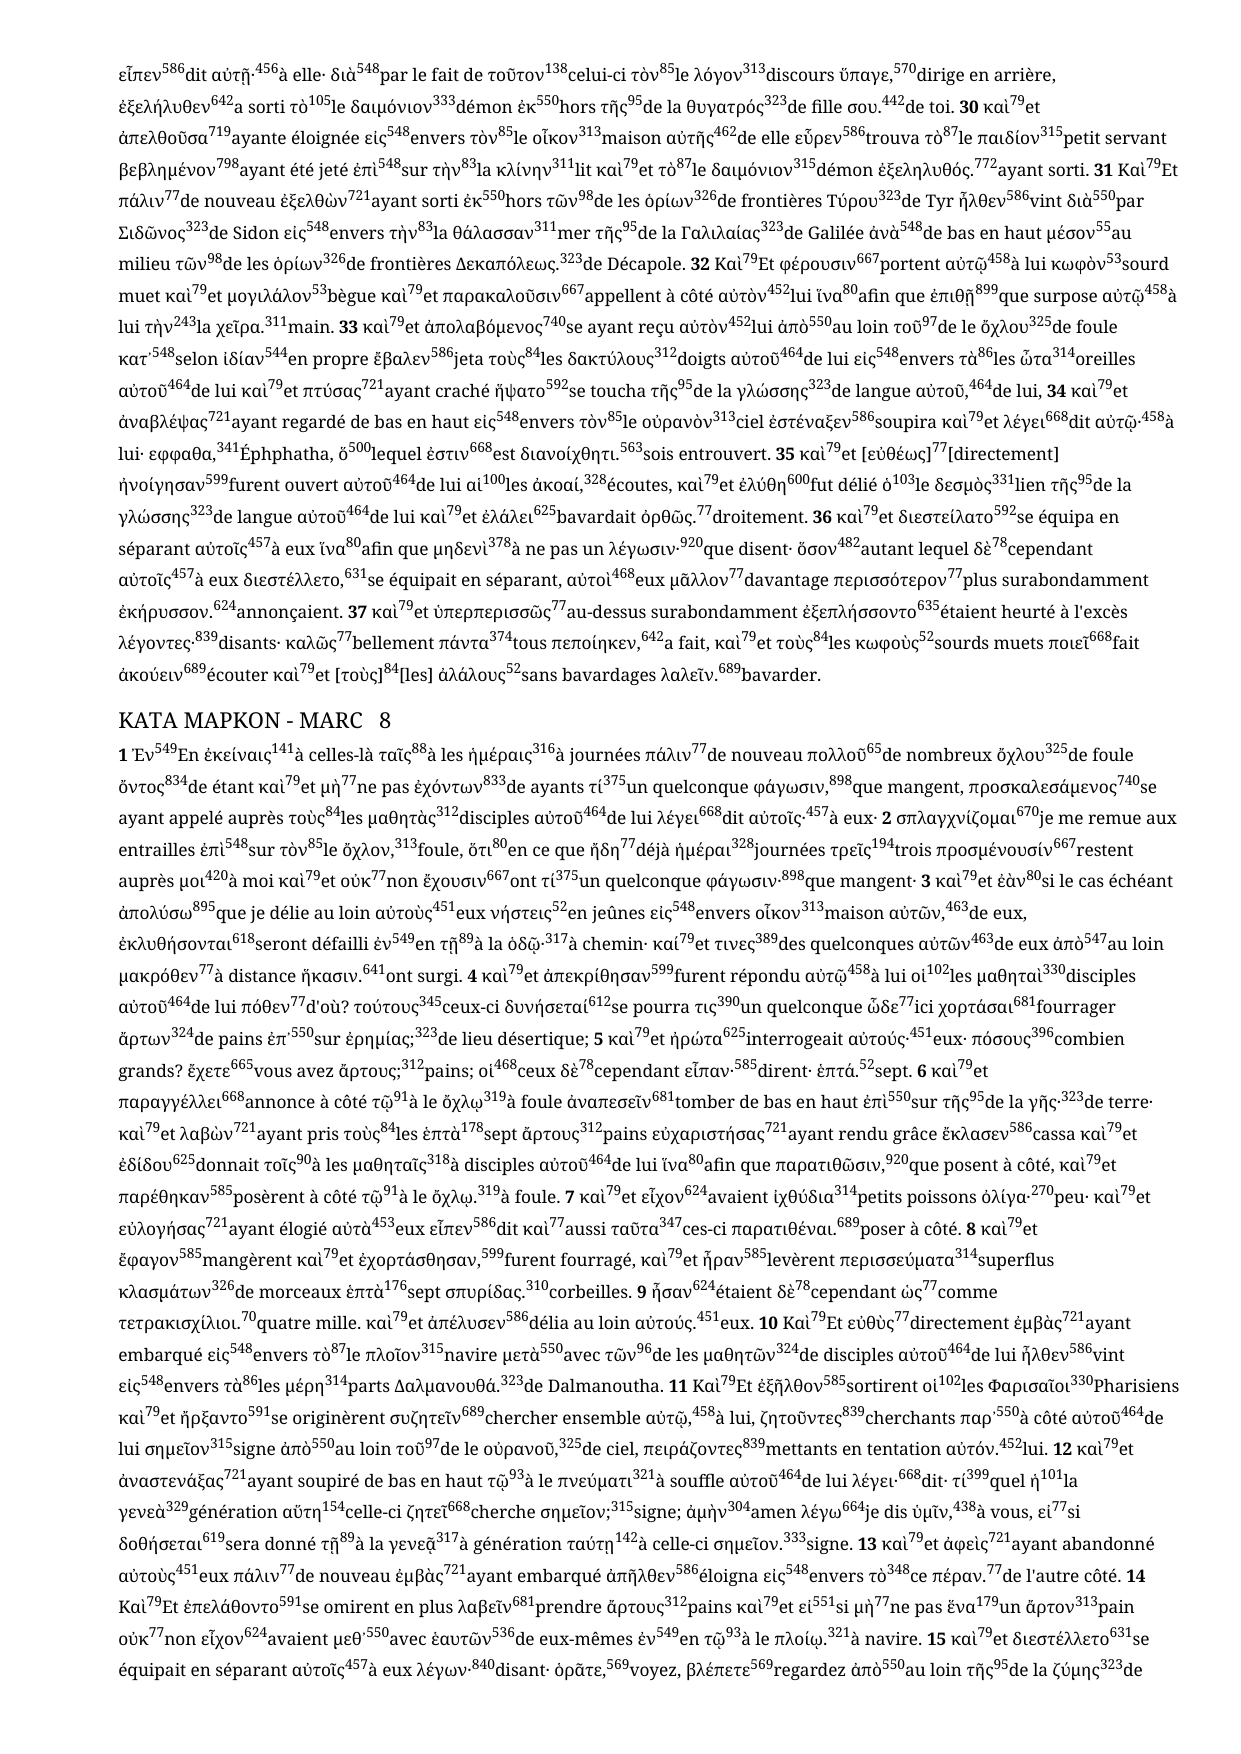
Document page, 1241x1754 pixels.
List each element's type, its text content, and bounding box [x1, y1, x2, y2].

text ΚΑΤΑ ΜΑΡΚΟΝ - MARC 8 [118, 705, 1181, 735]
text 1 Καὶ79Et συνάγονται679sont menés ensemble πρὸς548vers αὐτὸν452lui οἱ102les Φαρισαῖοι330Pharisiens καί79et τινες389des quelconques τῶν96de les γραμματέων324de lettrés ἐλθόντες720ayants venus ἀπὸ550au loin Ἱεροσολύμων.326de Ierosolymas. 2 καὶ79et ἰδόντες720ayants vus τινὰς372des quelconques τῶν96de les μαθητῶν324de disciples αὐτοῦ464de lui ὅτι80en ce que κοιναῖς7à communes χερσίν,316à mains, τοῦτ᾽366ce-ci ἔστιν668est ἀνίπτοις,35à non lavées, ἐσθίουσιν667mangent τοὺς84les ἄρτους312pains 3 –935– οἱ102les γὰρ79car Φαρισαῖοι330Pharisiens καὶ79et πάντες286tous οἱ102les Ἰουδαῖοι70Ioudaiens ἐὰν80si le cas échéant μὴ77ne pas πυγμῇ317à poing serré νίψωνται904que se lavent τὰς82les χεῖρας310mains οὐκ77non ἐσθίουσιν,667mangent, κρατοῦντες839saisissants avec force τὴν83la παράδοσιν311transmission τῶν96de les πρεσβυτέρων,64de plus anciens, 4 καὶ79et ἀπ᾽550au loin ἀγορᾶς323de agora ἐὰν80si le cas échéant μὴ77ne pas βαπτίσωνται904que se baptisent οὐκ77non ἐσθίουσιν,667mangent, καὶ79et ἄλλα391autres πολλά288nombreux ἐστιν668est ἃ481lesquels παρέλαβον585prirent à côté κρατεῖν,689saisir avec force, βαπτισμοὺς312baptisations ποτηρίων326de récipients à boire καὶ79et ξεστῶν324de cruches καὶ79et χαλκίων326de ustensiles en cuivres [καὶ79[et κλινῶν]322de lits] –935– 5 καὶ79et ἐπερωτῶσιν667surinterrogent αὐτὸν452lui οἱ102les Φαρισαῖοι330Pharisiens καὶ79et οἱ102les γραμματεῖς·330lettrés· διὰ548par le fait de τί399quel οὐ77non περιπατοῦσιν667piétinent autour οἱ102les μαθηταί330disciples σου442de toi κατὰ548selon τὴν83la παράδοσιν311transmission τῶν96de les πρεσβυτέρων,64de plus anciens, ἀλλὰ79mais κοιναῖς7à communes χερσὶν316à mains ἐσθίουσιν667mangent τὸν85le ἄρτον;313pain; 6 Ὁ469Celui δὲ78cependant ἀποκριθεὶς760ayant été répondu εἶπεν586dit αὐτοῖς·457à eux· ὅτι80en ce que καλῶς77bellement ἐπροφήτευσεν586prophétisa Ἠσαΐας331Ésaïa περὶ550autour ὑμῶν441de vous τῶν96de les ὑποκριτῶν,324de hypocrites, ὡς80comme γέγραπται654a été graphé [ὅτι]80[en ce que] οὗτος156celui-ci ὁ103le λαὸς331peuple τοῖς92à les χείλεσίν320à lèvres με417moi τιμᾷ,668valorise, ἡ101la δὲ78cependant καρδία329coeur αὐτῶν463de eux πόρρω77loin devant ἀπέχει668tient au loin ἀπ᾽550au loin ἐμοῦ·424de moi· 7 μάτην77vainement δὲ78cependant σέβονταί673se vénèrent με417moi διδάσκοντες839enseignants διδασκαλίας310enseignements ἐντάλματα314commandements ἀνθρώπων.324de êtres humains. 8 ἀφέντες720ayants abandonnés τὴν83la ἐντολὴν311commandement τοῦ97de le θεοῦ325de Dieu κρατεῖτε665vous saisissez avec force τὴν83la παράδοσιν311transmission τῶν96de les ἀνθρώπων.324de êtres humains. 9 καὶ79et ἔλεγεν625disait αὐτοῖς·457à eux· καλῶς77bellement ἀθετεῖτε665vous démettez τὴν83la ἐντολὴν311commandement τοῦ97de le θεοῦ,325de Dieu, ἵνα80afin que τὴν83la παράδοσιν311transmission ὑμῶν441de vous τηρήσητε.896que vous gardiez. 10 Μωϋσῆς331Môusês γὰρ79car εἶπεν·586dit· τίμα570valorise τὸν85le πατέρα313père σου442de toi καὶ79et τὴν83la μητέρα311mère σου,442de toi, καί·79et· ὁ364celui κακολογῶν840discourant en mal πατέρα313père ἢ79ou μητέρα311mère θανάτῳ319à trépas τελευτάτω.572parvienne à l'achèvement. 11 ὑμεῖς447vous δὲ78cependant λέγετε·665vous dites· ἐὰν80si le cas échéant εἴπῃ899que dise ἄνθρωπος331être humain τῷ91à le πατρὶ319à père ἢ79ou τῇ89à la μητρί·317à mère· κορβᾶν,341korban, ὅ500lequel ἐστιν668est δῶρον,333don, ὃ482lequel ἐὰν340si le cas échéant ἐξ550hors ἐμοῦ424de moi ὠφεληθῇς,909que tu sois profité, 12 οὐκέτι77non plus ἀφίετε665vous abandonnez αὐτὸν452lui οὐδὲν375aucun ποιῆσαι681faire τῷ91à le πατρὶ319à père ἢ79ou τῇ89à la μητρί,317à mère, 13 ἀκυροῦντες839annulants τὸν85le λόγον313discours τοῦ97de le θεοῦ325de Dieu τῇ89à la παραδόσει317à transmission ὑμῶν441de vous ᾗ484à laquelle παρεδώκατε·583vous transmîtes· καὶ79et παρόμοια5ressemblants à côté τοιαῦτα347tels πολλὰ270nombreux ποιεῖτε.665vous faites. 14 Καὶ79Et προσκαλεσάμενος740se ayant appelé auprès πάλιν77de nouveau τὸν85le ὄχλον313foule ἔλεγεν625disait αὐτοῖς·457à eux· ἀκούσατέ553écoutez μου424de moi πάντες389tous καὶ79et σύνετε.553comprenez. 15 οὐδέν392aucun ἐστιν668est ἔξωθεν552au dehors τοῦ97de le ἀνθρώπου325de être humain εἰσπορευόμενον869se allant à l'intérieur εἰς548envers αὐτὸν452lui ὃ500lequel δύναται674se peut κοινῶσαι681rendre commun αὐτόν,452lui, ἀλλὰ79mais τὰ365ces ἐκ550hors τοῦ97de le ἀνθρώπου325de être humain ἐκπορευόμενά868se allants au dehors ἐστιν668est τὰ365ces κοινοῦντα841rendants communs τὸν85le ἄνθρωπον.313être humain. 16 17 Καὶ79Et ὅτε80lorsque εἰσῆλθεν586vint à l'intérieur εἰς548envers οἶκον313maison ἀπὸ550au loin τοῦ97de le ὄχλου,325de foule, ἐπηρώτων624surinterrogeaient αὐτὸν452lui οἱ102les μαθηταὶ330disciples αὐτοῦ464de lui τὴν83la παραβολήν.311parabole. 18 καὶ79et λέγει668dit αὐτοῖς·457à eux· οὕτως77ainsi καὶ77aussi ὑμεῖς447vous ἀσύνετοί46sans capables de comprendre ἐστε;665vous êtes; οὐ77non νοεῖτε665vous intelligez ὅτι80en ce que πᾶν392tout τὸ366ce ἔξωθεν77au dehors εἰσπορευόμενον869se allant à l'intérieur εἰς548envers τὸν85le ἄνθρωπον313être humain οὐ77non δύναται674se peut αὐτὸν452lui κοινῶσαι681rendre commun 19 ὅτι80en ce que οὐκ77non εἰσπορεύεται674se va à l'intérieur αὐτοῦ464de lui εἰς548envers τὴν83la καρδίαν311coeur ἀλλ᾽79mais εἰς548envers τὴν83la κοιλίαν,311cavité ventrale, καὶ79et εἰς548envers τὸν85le ἀφεδρῶνα313latrine ἐκπορεύεται,674se va au dehors, καθαρίζων840purifiant πάντα270tous τὰ86les βρώματα;314aliments; 20 ἔλεγεν625disait δὲ78cependant ὅτι80en ce que τὸ366ce ἐκ550hors τοῦ97de le ἀνθρώπου325de être humain ἐκπορευόμενον,869se allant au dehors, ἐκεῖνο366ce-là κοινοῖ668rend commun τὸν85le ἄνθρωπον.313être humain. 21 ἔσωθεν77au dedans γὰρ79car ἐκ550hors τῆς95de la καρδίας323de coeur τῶν96de les ἀνθρώπων324de êtres humains οἱ102les διαλογισμοὶ330calculs au-travers οἱ102les κακοὶ21malicieux ἐκπορεύονται,673se vont au dehors, πορνεῖαι,328pornations, κλοπαί,328vols, φόνοι,330meurtres, 22 μοιχεῖαι,328adultérations, πλεονεξίαι,328cupidités, πονηρίαι,328méchancetés, δόλος,331fraude, ἀσέλγεια,329luxure, ὀφθαλμὸς331oeil πονηρός,71méchant, βλασφημία,329blasphémie, ὑπερηφανία,329prétention, ἀφροσύνη·329insouciance· 23 πάντα288tous ταῦτα157ces-ci τὰ104les πονηρὰ72méchants ἔσωθεν77au dedans ἐκπορεύεται674se va au dehors καὶ79et κοινοῖ668rend commun τὸν85le ἄνθρωπον.313être humain. 24 Ἐκεῖθεν77De là δὲ78cependant ἀναστὰς721ayant redressé ἀπῆλθεν586éloigna εἰς548envers τὰ86les ὅρια314frontières Τύρου323de Tyr καὶ79et Σιδῶνος.323de Sidon. Καὶ79Et εἰσελθὼν721ayant venu à l'intérieur εἰς548envers οἰκίαν311maison d'habitation οὐδένα373aucun ἤθελεν625voulait γνῶναι,681connaître, καὶ79et οὐκ77non ἠδυνάσθη600fut pu λαθεῖν·681omettre· 25 ἀλλ᾽79mais εὐθὺς77directement ἀκούσασα719ayante écoutée γυνὴ329femme περὶ550autour αὐτοῦ,464de lui, ἧς490de laquelle εἶχεν625avait τὸ105le θυγάτριον333petite fille αὐτῆς462de elle πνεῦμα315souffle ἀκάθαρτον,6impur, ἐλθοῦσα719ayante venue προσέπεσεν586tomba vers πρὸς548vers τοὺς84les πόδας312pieds αὐτοῦ·464de lui· 26 ἡ101la δὲ78cependant γυνὴ329femme ἦν625était Ἑλληνίς,329Hellène, Συροφοινίκισσα329Syrienne-Phénicienne τῷ93à le γένει·321à genre· καὶ79et ἠρώτα625interrogeait αὐτὸν452lui ἵνα80afin que τὸ87le δαιμόνιον315démon ἐκβάλῃ899que éjecte ἐκ550hors τῆς95de la θυγατρὸς323de fille αὐτῆς.462de elle. 27 καὶ79et ἔλεγεν625disait αὐτῇ·456à elle· ἄφες554abandonne πρῶτον77premièrement χορτασθῆναι683être fourragé τὰ86les τέκνα,314enfants, οὐ77non γάρ79car ἐστιν668est καλὸν49beau λαβεῖν681prendre τὸν85le ἄρτον313pain τῶν98de les τέκνων326de enfants καὶ79et τοῖς92à les κυναρίοις320à chiots βαλεῖν.681jeter. 28 ἡ467celle δὲ78cependant ἀπεκρίθη600fut répondu καὶ79et λέγει668dit αὐτῷ·458à lui· ναί,304oui, κύριε·337Maître· καὶ77aussi τὰ104les κυνάρια332chiots ὑποκάτω552en dessous vers le bas τῆς95de la τραπέζης323de table ἐσθίουσιν667mangent ἀπὸ550au loin τῶν98de les ψιχίων326de miettes τῶν98de les παιδίων.326de petits servants. 29 καὶ79et εἶπεν586dit αὐτῇ·456à elle· διὰ548par le fait de τοῦτον138celui-ci τὸν85le λόγον313discours ὕπαγε,570dirige en arrière, ἐξελήλυθεν642a sorti τὸ105le δαιμόνιον333démon ἐκ550hors τῆς95de la θυγατρός323de fille σου.442de toi. 30 καὶ79et ἀπελθοῦσα719ayante éloignée εἰς548envers τὸν85le οἶκον313maison αὐτῆς462de elle εὗρεν586trouva τὸ87le παιδίον315petit servant βεβλημένον798ayant été jeté ἐπὶ548sur τὴν83la κλίνην311lit καὶ79et τὸ87le δαιμόνιον315démon ἐξεληλυθός.772ayant sorti. 31 Καὶ79Et πάλιν77de nouveau ἐξελθὼν721ayant sorti ἐκ550hors τῶν98de les ὁρίων326de frontières Τύρου323de Tyr ἦλθεν586vint διὰ550par Σιδῶνος323de Sidon εἰς548envers τὴν83la θάλασσαν311mer τῆς95de la Γαλιλαίας323de Galilée ἀνὰ548de bas en haut μέσον55au milieu τῶν98de les ὁρίων326de frontières Δεκαπόλεως.323de Décapole. 32 Καὶ79Et φέρουσιν667portent αὐτῷ458à lui κωφὸν53sourd muet καὶ79et μογιλάλον53bègue καὶ79et παρακαλοῦσιν667appellent à côté αὐτὸν452lui ἵνα80afin que ἐπιθῇ899que surpose αὐτῷ458à lui τὴν243la χεῖρα.311main. 33 καὶ79et ἀπολαβόμενος740se ayant reçu αὐτὸν452lui ἀπὸ550au loin τοῦ97de le ὄχλου325de foule κατ᾽548selon ἰδίαν544en propre ἔβαλεν586jeta τοὺς84les δακτύλους312doigts αὐτοῦ464de lui εἰς548envers τὰ86les ὦτα314oreilles αὐτοῦ464de lui καὶ79et πτύσας721ayant craché ἥψατο592se toucha τῆς95de la γλώσσης323de langue αὐτοῦ,464de lui, 34 καὶ79et ἀναβλέψας721ayant regardé de bas en haut εἰς548envers τὸν85le οὐρανὸν313ciel ἐστέναξεν586soupira καὶ79et λέγει668dit αὐτῷ·458à lui· εφφαθα,341Éphphatha, ὅ500lequel ἐστιν668est διανοίχθητι.563sois entrouvert. 35 καὶ79et [εὐθέως]77[directement] ἠνοίγησαν599furent ouvert αὐτοῦ464de lui αἱ100les ἀκοαί,328écoutes, καὶ79et ἐλύθη600fut délié ὁ103le δεσμὸς331lien τῆς95de la γλώσσης323de langue αὐτοῦ464de lui καὶ79et ἐλάλει625bavardait ὀρθῶς.77droitement. 36 καὶ79et διεστείλατο592se équipa en séparant αὐτοῖς457à eux ἵνα80afin que μηδενὶ378à ne pas un λέγωσιν·920que disent· ὅσον482autant lequel δὲ78cependant αὐτοῖς457à eux διεστέλλετο,631se équipait en séparant, αὐτοὶ468eux μᾶλλον77davantage περισσότερον77plus surabondamment ἐκήρυσσον.624annonçaient. 37 καὶ79et ὑπερπερισσῶς77au-dessus surabondamment ἐξεπλήσσοντο635étaient heurté à l'excès λέγοντες·839disants· καλῶς77bellement πάντα374tous πεποίηκεν,642a fait, καὶ79et τοὺς84les κωφοὺς52sourds muets ποιεῖ668fait ἀκούειν689écouter καὶ79et [τοὺς]84[les] ἀλάλους52sans bavardages λαλεῖν.689bavarder. [118, 59, 1181, 686]
text 1 Ἐν549En ἐκείναις141à celles-là ταῖς88à les ἡμέραις316à journées πάλιν77de nouveau πολλοῦ65de nombreux ὄχλου325de foule ὄντος834de étant καὶ79et μὴ77ne pas ἐχόντων833de ayants τί375un quelconque φάγωσιν,898que mangent, προσκαλεσάμενος740se ayant appelé auprès τοὺς84les μαθητὰς312disciples αὐτοῦ464de lui λέγει668dit αὐτοῖς·457à eux· 2 σπλαγχνίζομαι670je me remue aux entrailles ἐπὶ548sur τὸν85le ὄχλον,313foule, ὅτι80en ce que ἤδη77déjà ἡμέραι328journées τρεῖς194trois προσμένουσίν667restent auprès μοι420à moi καὶ79et οὐκ77non ἔχουσιν667ont τί375un quelconque φάγωσιν·898que mangent· 3 καὶ79et ἐὰν80si le cas échéant ἀπολύσω895que je délie au loin αὐτοὺς451eux νήστεις52en jeûnes εἰς548envers οἶκον313maison αὐτῶν,463de eux, ἐκλυθήσονται618seront défailli ἐν549en τῇ89à la ὁδῷ·317à chemin· καί79et τινες389des quelconques αὐτῶν463de eux ἀπὸ547au loin μακρόθεν77à distance ἥκασιν.641ont surgi. 4 καὶ79et ἀπεκρίθησαν599furent répondu αὐτῷ458à lui οἱ102les μαθηταὶ330disciples αὐτοῦ464de lui πόθεν77d'où? τούτους345ceux-ci δυνήσεταί612se pourra τις390un quelconque ὧδε77ici χορτάσαι681fourrager ἄρτων324de pains ἐπ᾽550sur ἐρημίας;323de lieu désertique; 5 καὶ79et ἠρώτα625interrogeait αὐτούς·451eux· πόσους396combien grands? ἔχετε665vous avez ἄρτους;312pains; οἱ468ceux δὲ78cependant εἶπαν·585dirent· ἑπτά.52sept. 6 καὶ79et παραγγέλλει668annonce à côté τῷ91à le ὄχλῳ319à foule ἀναπεσεῖν681tomber de bas en haut ἐπὶ550sur τῆς95de la γῆς·323de terre· καὶ79et λαβὼν721ayant pris τοὺς84les ἑπτὰ178sept ἄρτους312pains εὐχαριστήσας721ayant rendu grâce ἔκλασεν586cassa καὶ79et ἐδίδου625donnait τοῖς90à les μαθηταῖς318à disciples αὐτοῦ464de lui ἵνα80afin que παρατιθῶσιν,920que posent à côté, καὶ79et παρέθηκαν585posèrent à côté τῷ91à le ὄχλῳ.319à foule. 7 καὶ79et εἶχον624avaient ἰχθύδια314petits poissons ὀλίγα·270peu· καὶ79et εὐλογήσας721ayant élogié αὐτὰ453eux εἶπεν586dit καὶ77aussi ταῦτα347ces-ci παρατιθέναι.689poser à côté. 8 καὶ79et ἔφαγον585mangèrent καὶ79et ἐχορτάσθησαν,599furent fourragé, καὶ79et ἦραν585levèrent περισσεύματα314superflus κλασμάτων326de morceaux ἑπτὰ176sept σπυρίδας.310corbeilles. 9 ἦσαν624étaient δὲ78cependant ὡς77comme τετρακισχίλιοι.70quatre mille. καὶ79et ἀπέλυσεν586délia au loin αὐτούς.451eux. 10 Καὶ79Et εὐθὺς77directement ἐμβὰς721ayant embarqué εἰς548envers τὸ87le πλοῖον315navire μετὰ550avec τῶν96de les μαθητῶν324de disciples αὐτοῦ464de lui ἦλθεν586vint εἰς548envers τὰ86les μέρη314parts Δαλμανουθά.323de Dalmanoutha. 11 Καὶ79Et ἐξῆλθον585sortirent οἱ102les Φαρισαῖοι330Pharisiens καὶ79et ἤρξαντο591se originèrent συζητεῖν689chercher ensemble αὐτῷ,458à lui, ζητοῦντες839cherchants παρ᾽550à côté αὐτοῦ464de lui σημεῖον315signe ἀπὸ550au loin τοῦ97de le οὐρανοῦ,325de ciel, πειράζοντες839mettants en tentation αὐτόν.452lui. 12 καὶ79et ἀναστενάξας721ayant soupiré de bas en haut τῷ93à le πνεύματι321à souffle αὐτοῦ464de lui λέγει·668dit· τί399quel ἡ101la γενεὰ329génération αὕτη154celle-ci ζητεῖ668cherche σημεῖον;315signe; ἀμὴν304amen λέγω664je dis ὑμῖν,438à vous, εἰ77si δοθήσεται619sera donné τῇ89à la γενεᾷ317à génération ταύτῃ142à celle-ci σημεῖον.333signe. 13 καὶ79et ἀφεὶς721ayant abandonné αὐτοὺς451eux πάλιν77de nouveau ἐμβὰς721ayant embarqué ἀπῆλθεν586éloigna εἰς548envers τὸ348ce πέραν.77de l'autre côté. 14 Καὶ79Et ἐπελάθοντο591se omirent en plus λαβεῖν681prendre ἄρτους312pains καὶ79et εἰ551si μὴ77ne pas ἕνα179un ἄρτον313pain οὐκ77non εἶχον624avaient μεθ᾽550avec ἑαυτῶν536de eux-mêmes ἐν549en τῷ93à le πλοίῳ.321à navire. 15 καὶ79et διεστέλλετο631se équipait en séparant αὐτοῖς457à eux λέγων·840disant· ὁρᾶτε,569voyez, βλέπετε569regardez ἀπὸ550au loin τῆς95de la ζύμης323de levain τῶν96de les Φαρισαίων324de Pharisiens καὶ79et τῆς95de la ζύμης323de levain τῶν96de les Ἡρῳδιανῶν.324de Hérodiens. 16 καὶ79et διελογίζοντο630se calculaient au-travers πρὸς548vers ἀλλήλους501les uns les autres ὅτι80en ce que ἄρτους312pains οὐκ77non ἔχουσιν.667ont. 17 καὶ79et γνοὺς721ayant connu ὁ103le Ἰησοῦς331Iésous λέγει668dit αὐτοῖς·457à eux· τί399quel διαλογίζεσθε671vous vous calculez au-travers ὅτι80en ce que ἄρτους312pains οὐκ77non ἔχετε;665vous avez; οὔπω77non encore νοεῖτε665vous intelligez οὐδὲ79non cependant συνίετε;665vous comprenez; πεπωρωμένην794ayante étée rendue calleux ἔχετε665vous avez τὴν83la καρδίαν311coeur ὑμῶν;441de vous; 18 ὀφθαλμοὺς312yeux ἔχοντες839ayants οὐ77non βλέπετε665vous regardez καὶ79et ὦτα314oreilles ἔχοντες839ayants οὐκ77non ἀκούετε;665vous écoutez; καὶ79et οὐ77non μνημονεύετε,665vous mémorez, 19 ὅτε80lorsque τοὺς84les πέντε178cinq ἄρτους312pains ἔκλασα582je cassai εἰς548envers τοὺς84les πεντακισχιλίους,52cinq mille, πόσους161combien grands? κοφίνους312couffins κλασμάτων326de morceaux πλήρεις52de plénitudes ἤρατε;583vous levâtes; λέγουσιν667disent αὐτῷ·458à lui· δώδεκα.52douze. 20 ὅτε80lorsque καὶ77aussi τοὺς84les ἑπτὰ52sept εἰς548envers τοὺς84les τετρακισχιλίους,52quatre mille, πόσων168de combien grandes? σπυρίδων322de corbeilles πληρώματα314plénitudes κλασμάτων326de morceaux ἤρατε;583vous levâtes; καὶ79et λέγουσιν667disent [αὐτῷ]·458[à lui]· ἑπτά.50sept. 21 καὶ79et ἔλεγεν625disait αὐτοῖς·457à eux· πῶς77comment? οὔπω77non encore συνίετε;665vous comprenez; 22 Καὶ79Et ἔρχονται673se viennent εἰς548envers Βηθσαϊδάν.311Bethsaïda. Καὶ79Et φέρουσιν667portent αὐτῷ458à lui τυφλὸν53aveugle καὶ79et παρακαλοῦσιν667appellent à côté αὐτὸν452lui ἵνα80afin que αὐτοῦ464de lui ἅψηται.905que se touche. 23 καὶ79et ἐπιλαβόμενος740se ayant emparé τῆς95de la χειρὸς323de main τοῦ97de le τυφλοῦ65de aveugle ἐξήνεγκεν586exporta αὐτὸν452lui ἔξω552au-dehors τῆς95de la κώμης323de village καὶ79et πτύσας721ayant craché εἰς548envers τὰ86les ὄμματα314yeux αὐτοῦ,464de lui, ἐπιθεὶς721ayant surposé τὰς82les χεῖρας310mains αὐτῷ458à lui ἐπηρώτα625surinterrogeait αὐτόν·452lui· εἴ340si τι375un quelconque βλέπεις;666tu regardes; 24 καὶ79et ἀναβλέψας721ayant regardé de bas en haut ἔλεγεν·625disait· βλέπω664je regarde τοὺς84les ἀνθρώπους312êtres humains ὅτι80en ce que ὡς80comme δένδρα314arbres ὁρῶ664je vois περιπατοῦντας.821piétinants autour. 25 εἶτα77puis πάλιν77de nouveau ἐπέθηκεν586surposa τὰς82les χεῖρας310mains ἐπὶ548sur τοὺς84les ὀφθαλμοὺς312yeux αὐτοῦ,464de lui, καὶ79et διέβλεψεν586regarda à travers καὶ79et ἀπεκατέστη586reconstitua καὶ79et ἐνέβλεπεν625entrait regard τηλαυγῶς77clairement au loin ἅπαντα.374en totalités. 26 καὶ79et ἀπέστειλεν586envoya αὐτὸν452lui εἰς548envers οἶκον313maison αὐτοῦ464de lui λέγων·840disant· μηδὲ77ni cependant εἰς548envers τὴν83la κώμην311village εἰσέλθῃς.897que tu viennes à l'intérieur. 27 Καὶ79Et ἐξῆλθεν586sortit ὁ103le Ἰησοῦς331Iésous καὶ79et οἱ102les μαθηταὶ330disciples αὐτοῦ464de lui εἰς548envers τὰς82les κώμας310villages Καισαρείας323de Kaesareia τῆς356de celle Φιλίππου·325de Philippe· καὶ79et ἐν549en τῇ89à la ὁδῷ317à chemin ἐπηρώτα625surinterrogeait τοὺς84les μαθητὰς312disciples αὐτοῦ464de lui λέγων840disant αὐτοῖς·457à eux· τίνα397quel με417moi λέγουσιν667disent οἱ102les ἄνθρωποι330êtres humains εἶναι;689être; 28 οἱ468ceux δὲ78cependant εἶπαν585dirent αὐτῷ458à lui λέγοντες839disants [ὅτι]80[en ce que] Ἰωάννην313Ioannes τὸν85le βαπτιστήν,313Baptiseur, καὶ79et ἄλλοι389autres Ἠλίαν,313Élia, ἄλλοι389autres δὲ78cependant ὅτι80en ce que εἷς71un τῶν96de les προφητῶν.324de prophètes. 29 καὶ79et αὐτὸς469lui ἐπηρώτα625surinterrogeait αὐτούς·451eux· ὑμεῖς447vous δὲ78cependant τίνα397quel με417moi λέγετε665vous dites εἶναι;689être; ἀποκριθεὶς760ayant été répondu δὲ78cependant ὁ103le Πέτρος331Pierre λέγει668dit αὐτῷ·458à lui· σὺ448toi εἶ666tu es ὁ103le χριστός.331Christ. 30 καὶ79et ἐπετίμησεν586survalorisa αὐτοῖς457à eux ἵνα80afin que μηδενὶ378à ne pas un λέγωσιν920que disent περὶ550autour αὐτοῦ.464de lui. 31 Καὶ79Et ἤρξατο592se origina διδάσκειν689enseigner αὐτοὺς451eux ὅτι80en ce que δεῖ668attache de lien τὸν85le υἱὸν313fils τοῦ97de le ἀνθρώπου325de être humain πολλὰ374nombreux παθεῖν681souffrir καὶ79et ἀποδοκιμασθῆναι683être éprouvé en rejet ὑπὸ550sous τῶν96de les πρεσβυτέρων64de plus anciens καὶ79et τῶν96de les ἀρχιερέων324de chefs sacrificateurs καὶ79et τῶν96de les γραμματέων324de lettrés καὶ79et ἀποκτανθῆναι683être tué catégoriquement καὶ79et μετὰ548après τρεῖς176trois ἡμέρας310journées ἀναστῆναι·681redresser· 32 καὶ79et παρρησίᾳ317à oralité franche τὸν85le λόγον313discours ἐλάλει.625bavardait. καὶ79et προσλαβόμενος740se ayant pris auprès αὐτὸν452lui ὁ103le Πέτρος331Pierre ἤρξατο592se origina ἐπιτιμᾶν689survaloriser αὐτῷ.458à lui. 33 ὁ469celui δὲ78cependant ἐπιστραφεὶς760ayant été tourné sur καὶ79et ἰδὼν721ayant vu τοὺς84les μαθητὰς312disciples αὐτοῦ464de lui ἐπετίμησεν586survalorisa Πέτρῳ319à Pierre καὶ79et λέγει·668dit· ὕπαγε570dirige en arrière ὀπίσω552derrière μου,424de moi, σατανᾶ,337Satanas, ὅτι80en ce que οὐ77non φρονεῖς666tu penses τὰ347ces τοῦ97de le θεοῦ325de Dieu ἀλλὰ79mais τὰ347ces τῶν96de les ἀνθρώπων.324de êtres humains. 34 Καὶ79Et προσκαλεσάμενος740se ayant appelé auprès τὸν85le ὄχλον313foule σὺν549avec τοῖς90à les μαθηταῖς318à disciples αὐτοῦ464de lui εἶπεν586dit αὐτοῖς·457à eux· εἴ80si τις390un quelconque θέλει668veut ὀπίσω552derrière μου424de moi ἀκολουθεῖν,689suivre, ἀπαρνησάσθω560se dénie ἑαυτὸν528lui-même καὶ79et ἀράτω556lève τὸν85le σταυρὸν313croix αὐτοῦ464de lui καὶ79et ἀκολουθείτω572suive μοι.420à moi. 35 ὃς498lequel γὰρ79car ἐὰν340si le cas échéant θέλῃ921que veuille τὴν83la ψυχὴν311âme αὐτοῦ464de lui σῶσαι681sauver ἀπολέσει606dépérira αὐτήν·450elle· ὃς498lequel δ᾽78cependant ἂν340le cas échéant ἀπολέσει606dépérira τὴν83la ψυχὴν311âme αὐτοῦ464de lui ἕνεκεν552à cause ἐμοῦ424de moi καὶ79et τοῦ99de le εὐαγγελίου327de évangile σώσει606sauvera αὐτήν.450elle. 36 τί399quel γὰρ79car ὠφελεῖ668profite ἄνθρωπον313être humain κερδῆσαι681gagner τὸν85le κόσμον313monde ὅλον269tout entier καὶ79et ζημιωθῆναι683être endommagé τὴν83la ψυχὴν311âme αὐτοῦ;464de lui; 37 τί399quel γὰρ79car δοῖ899que donne ἄνθρωπος331être humain ἀντάλλαγμα315en contre échange τῆς95de la ψυχῆς323de âme αὐτοῦ;464de lui; 38 ὃς498lequel γὰρ79car ἐὰν340si le cas échéant ἐπαισχυνθῇ911que soit eu honte sur με417moi καὶ79et τοὺς84les ἐμοὺς217miens λόγους312discours ἐν549en τῇ89à la γενεᾷ317à génération ταύτῃ142à celle-ci τῇ89à la μοιχαλίδι8à adultéresse καὶ79et ἁμαρτωλῷ,8à fauteuse, καὶ77aussi ὁ103le υἱὸς331fils τοῦ97de le ἀνθρώπου325de être humain ἐπαισχυνθήσεται619sera eu honte sur αὐτόν,452lui, ὅταν80lorsque le cas échéant ἔλθῃ899que vienne ἐν549en τῇ89à la δόξῃ317à gloire τοῦ97de le πατρὸς325de père αὐτοῦ464de lui μετὰ550avec τῶν96de les ἀγγέλων324de anges τῶν96de les ἁγίων.15de saints. [118, 739, 1181, 1682]
